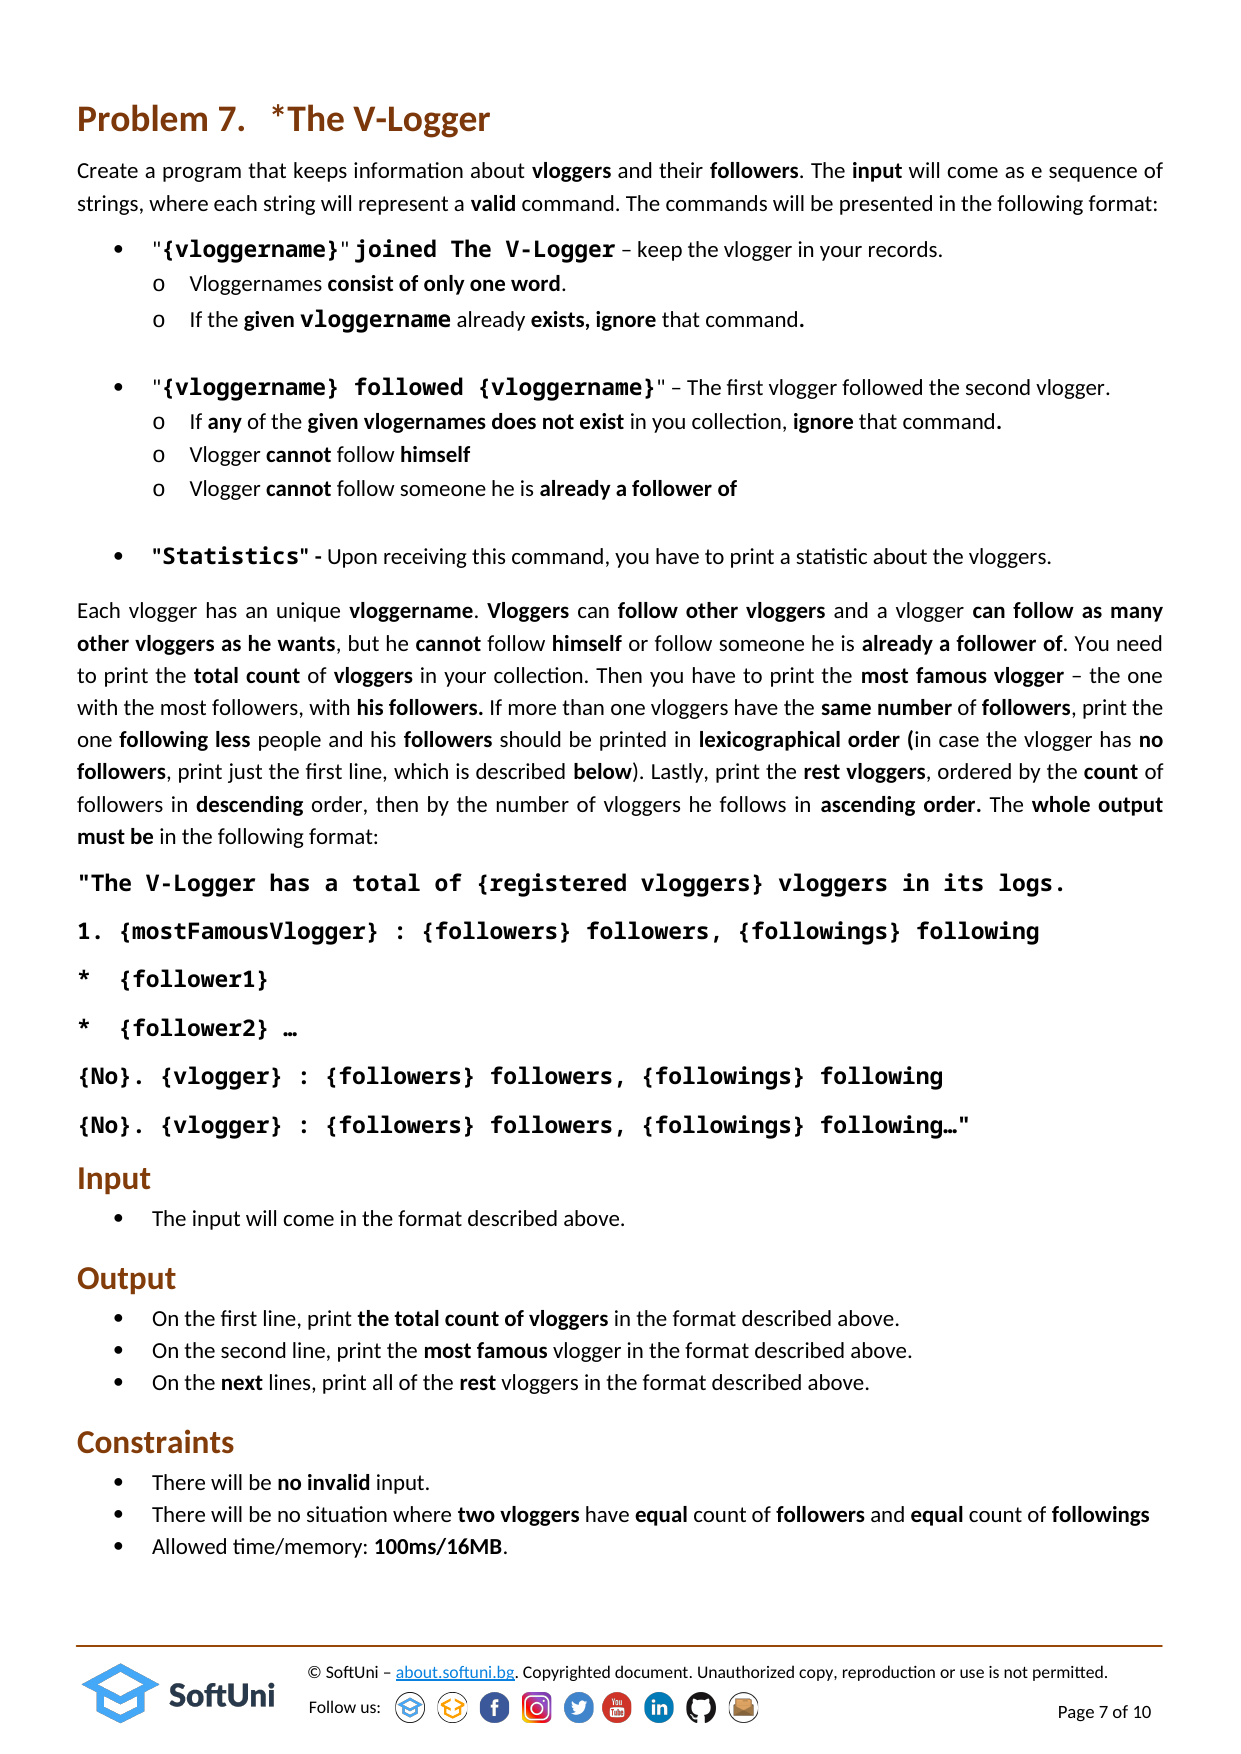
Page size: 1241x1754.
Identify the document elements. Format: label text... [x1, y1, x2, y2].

picture [437, 1692, 468, 1723]
picture [644, 1714, 653, 1723]
picture [658, 1705, 667, 1714]
text "The V-Logger has a total of {registered vloggers} vloggers in its logs. [77, 867, 1163, 898]
list The input will come in the format described above. [114, 1204, 1163, 1232]
picture [395, 1692, 425, 1723]
text Each vlogger has an unique vloggername. Vloggers can follow other vloggers and a vlogger can follow as many other vloggers as he wants, but he cannot follow himself or follow someone he is already a follower of. You need to print the total count of vloggers in your collection. Then you have to print the most famous vlogger – the one with the most followers, with his followers. If more than one vloggers have the same number of followers, print the one following less people and his followers should be printed in lexicographical order (in case the vlogger has no followers, print just the first line, which is described below). Lastly, print the rest vloggers, ordered by the count of followers in descending order, then by the number of vloggers he follows in ascending order. The whole output must be in the following format: [77, 597, 1163, 850]
picture [665, 1714, 674, 1723]
text * {follower1} [77, 963, 1163, 995]
list Allowed time/memory: 100ms/16MB. [114, 1532, 1163, 1560]
list Vloggernames consist of only one word. [152, 269, 1163, 298]
list "{vloggername}" joined The V-Logger – keep the vlogger in your records. [114, 233, 1163, 264]
text 1. {mostFamousVlogger} : {followers} followers, {followings} following [77, 915, 1163, 946]
list On the second line, print the most famous vlogger in the format described above. [114, 1336, 1163, 1364]
list Vlogger cannot follow someone he is already a follower of [152, 474, 1163, 503]
list If the given vloggername already exists, ignore that command. [152, 303, 1163, 334]
subtitle Output [77, 1257, 1163, 1298]
list "Statistics" - Upon receiving this command, you have to print a statistic about the vloggers. [114, 540, 1163, 571]
subtitle *The V-Logger [77, 95, 1163, 141]
text Create a program that keeps information about vloggers and their followers. The input will come as e sequence of strings, where each string will represent a valid command. The commands will be presented in the following format: [77, 156, 1163, 217]
text {No}. {vlogger} : {followers} followers, {followings} following [77, 1060, 1163, 1092]
picture [686, 1692, 716, 1723]
list There will be no invalid input. [114, 1468, 1163, 1496]
list On the next lines, print all of the rest vloggers in the format described above. [114, 1368, 1163, 1396]
picture [728, 1692, 759, 1723]
list Vlogger cannot follow himself [152, 441, 1163, 470]
picture [602, 1692, 632, 1723]
picture [665, 1692, 674, 1701]
text * {follower2} … [77, 1012, 1163, 1043]
list There will be no situation where two vloggers have equal count of followers and equal count of followings [114, 1500, 1163, 1528]
picture [479, 1692, 510, 1723]
picture [644, 1692, 653, 1701]
picture [522, 1692, 552, 1723]
subtitle Input [77, 1157, 1163, 1198]
list On the first line, print the total count of vloggers in the format described above. [114, 1304, 1163, 1332]
subtitle Constraints [77, 1421, 1163, 1462]
picture [564, 1692, 594, 1723]
text {No}. {vlogger} : {followers} followers, {followings} following…" [77, 1109, 1163, 1140]
list "{vloggername} followed {vloggername}" – The first vlogger followed the second vlogger. [114, 371, 1163, 402]
picture [75, 1658, 281, 1729]
list If any of the given vlogernames does not exist in you collection, ignore that command. [152, 407, 1163, 436]
